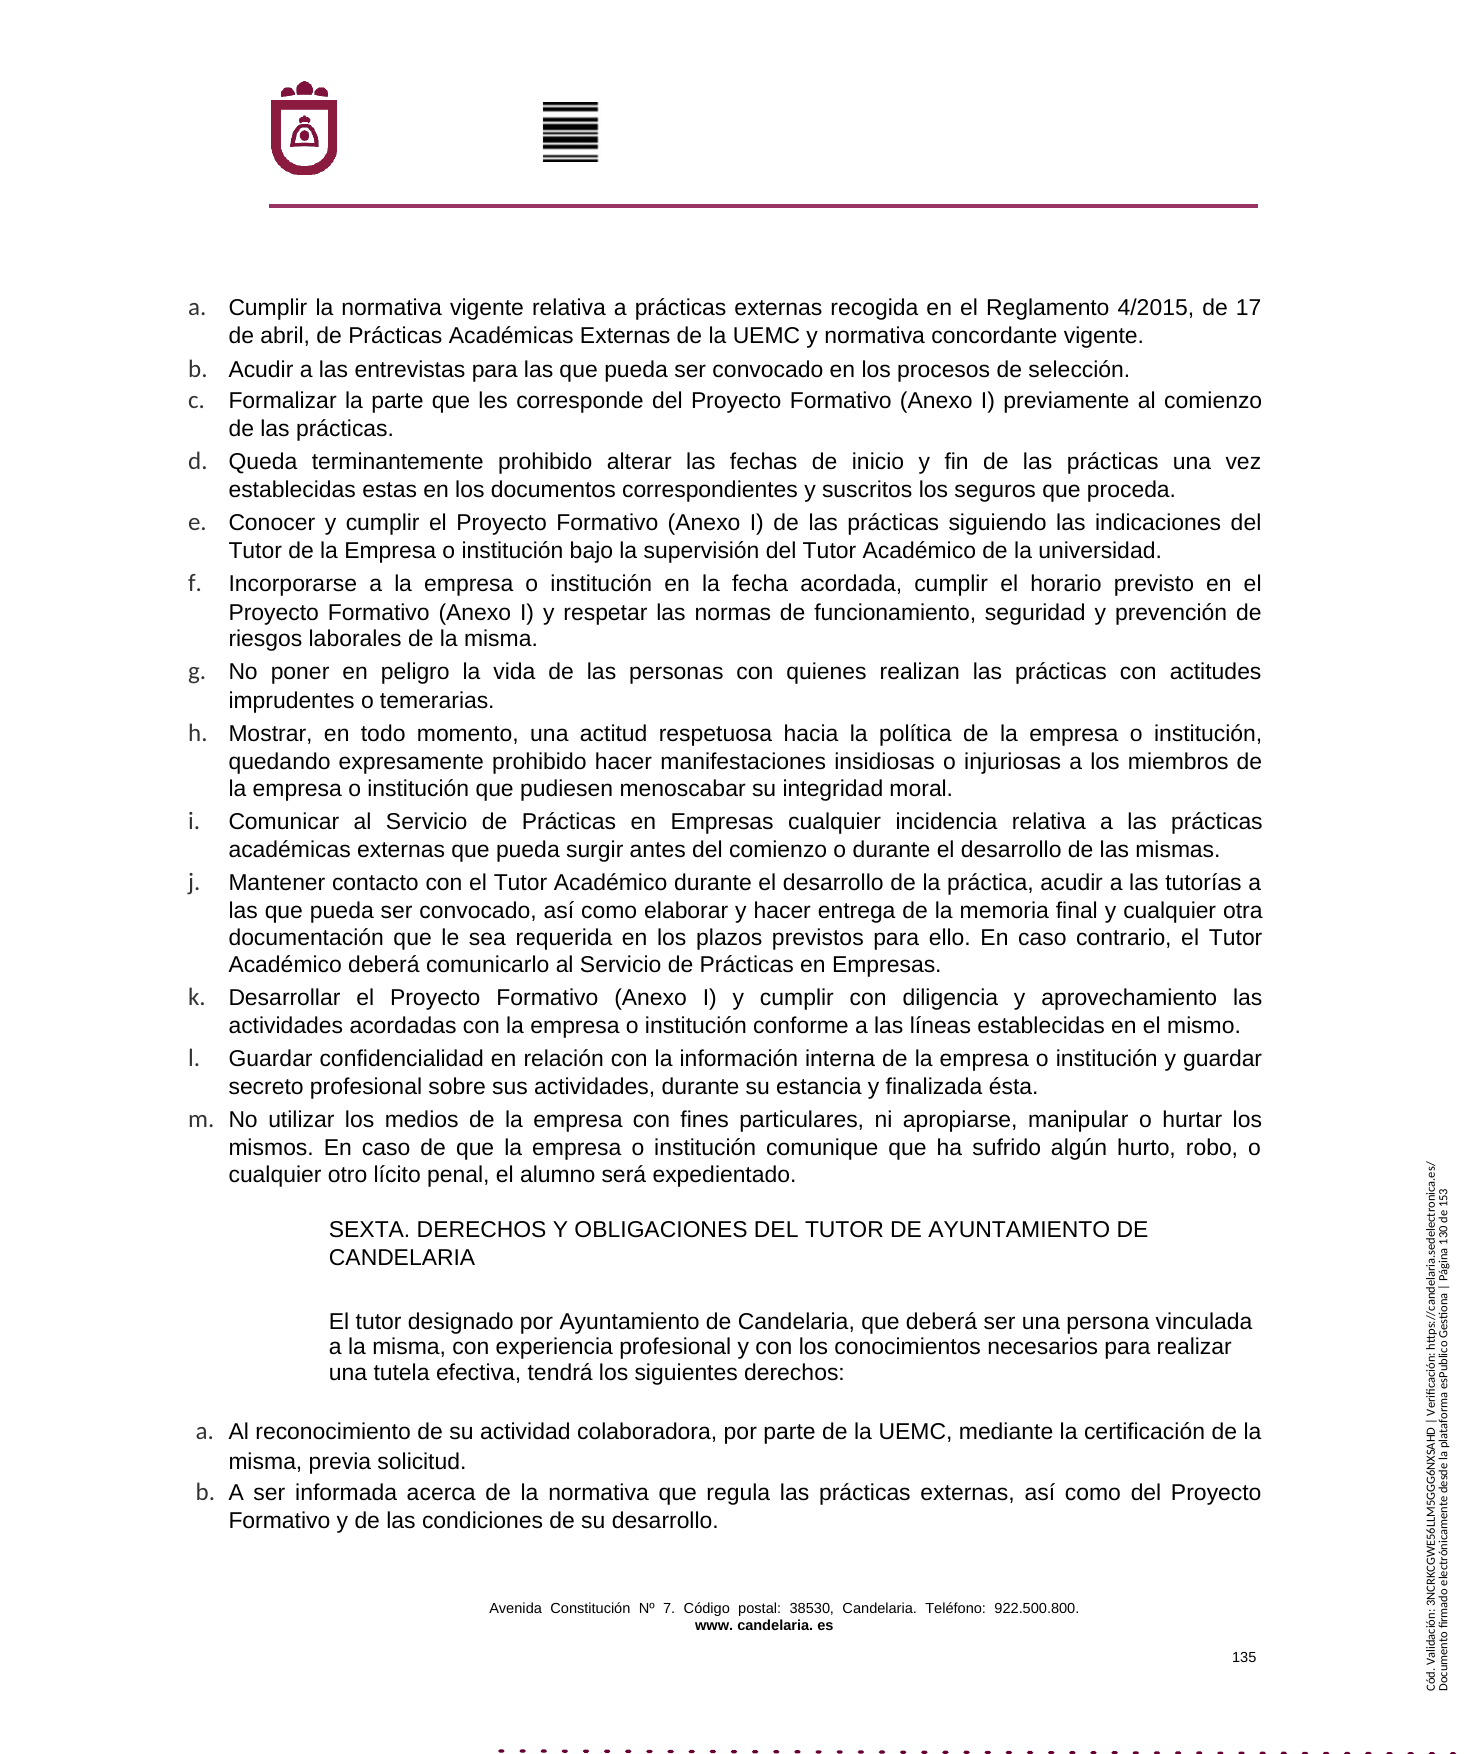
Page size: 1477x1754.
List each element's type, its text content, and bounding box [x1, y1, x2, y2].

list Cumplir la normativa vigente relativa a prácticas externas recogida en el Reglamento 4/2015, de 17 de abril, de Prácticas Académicas Externas de la UEMC y normativa concordante vigente. [188, 291, 1263, 349]
list Desarrollar el Proyecto Formativo (Anexo I) y cumplir con diligencia y aprovechamiento las actividades acordadas con la empresa o institución conforme a las líneas establecidas en el mismo. [188, 981, 1263, 1038]
list No utilizar los medios de la empresa con fines particulares, ni apropiarse, manipular o hurtar los mismos. En caso de que la empresa o institución comunique que ha sufrido algún hurto, robo, o cualquier otro lícito penal, el alumno será expedientado. [188, 1103, 1263, 1187]
list Al reconocimiento de su actividad colaboradora, por parte de la UEMC, mediante la certificación de la misma, previa solicitud. [195, 1415, 1263, 1475]
list Mantener contacto con el Tutor Académico durante el desarrollo de la práctica, acudir a las tutorías a las que pueda ser convocado, así como elaborar y hacer entrega de la memoria final y cualquier otra documentación que le sea requerida en los plazos previstos para ello. En caso contrario, el Tutor Académico deberá comunicarlo al Servicio de Prácticas en Empresas. [188, 866, 1263, 977]
list A ser informada acerca de la normativa que regula las prácticas externas, así como del Proyecto Formativo y de las condiciones de su desarrollo. [195, 1476, 1263, 1533]
list Guardar confidencialidad en relación con la información interna de la empresa o institución y guardar secreto profesional sobre sus actividades, durante su estancia y finalizada ésta. [188, 1042, 1263, 1099]
text CANDELARIA [329, 1244, 1263, 1270]
list Acudir a las entrevistas para las que pueda ser convocado en los procesos de selección. [188, 353, 1263, 383]
list No poner en peligro la vida de las personas con quienes realizan las prácticas con actitudes imprudentes o temerarias. [188, 656, 1263, 713]
list Formalizar la parte que les corresponde del Proyecto Formativo (Anexo I) previamente al comienzo de las prácticas. [188, 384, 1263, 442]
list Queda terminantemente prohibido alterar las fechas de inicio y fin de las prácticas una vez establecidas estas en los documentos correspondientes y suscritos los seguros que proceda. [188, 445, 1263, 502]
text SEXTA. DERECHOS Y OBLIGACIONES DEL TUTOR DE AYUNTAMIENTO DE [329, 1216, 1263, 1243]
list Conocer y cumplir el Proyecto Formativo (Anexo I) de las prácticas siguiendo las indicaciones del Tutor de la Empresa o institución bajo la supervisión del Tutor Académico de la universidad. [188, 506, 1263, 564]
list Mostrar, en todo momento, una actitud respetuosa hacia la política de la empresa o institución, quedando expresamente prohibido hacer manifestaciones insidiosas o injuriosas a los miembros de la empresa o institución que pudiesen menoscabar su integridad moral. [188, 717, 1263, 801]
text El tutor designado por Ayuntamiento de Candelaria, que deberá ser una persona vinculada a la misma, con experiencia profesional y con los conocimientos necesarios para realizar una tutela efectiva, tendrá los siguientes derechos: [329, 1309, 1264, 1385]
list Incorporarse a la empresa o institución en la fecha acordada, cumplir el horario previsto en el Proyecto Formativo (Anexo I) y respetar las normas de funcionamiento, seguridad y prevención de riesgos laborales de la misma. [188, 567, 1263, 652]
list Comunicar al Servicio de Prácticas en Empresas cualquier incidencia relativa a las prácticas académicas externas que pueda surgir antes del comienzo o durante el desarrollo de las mismas. [188, 805, 1263, 862]
